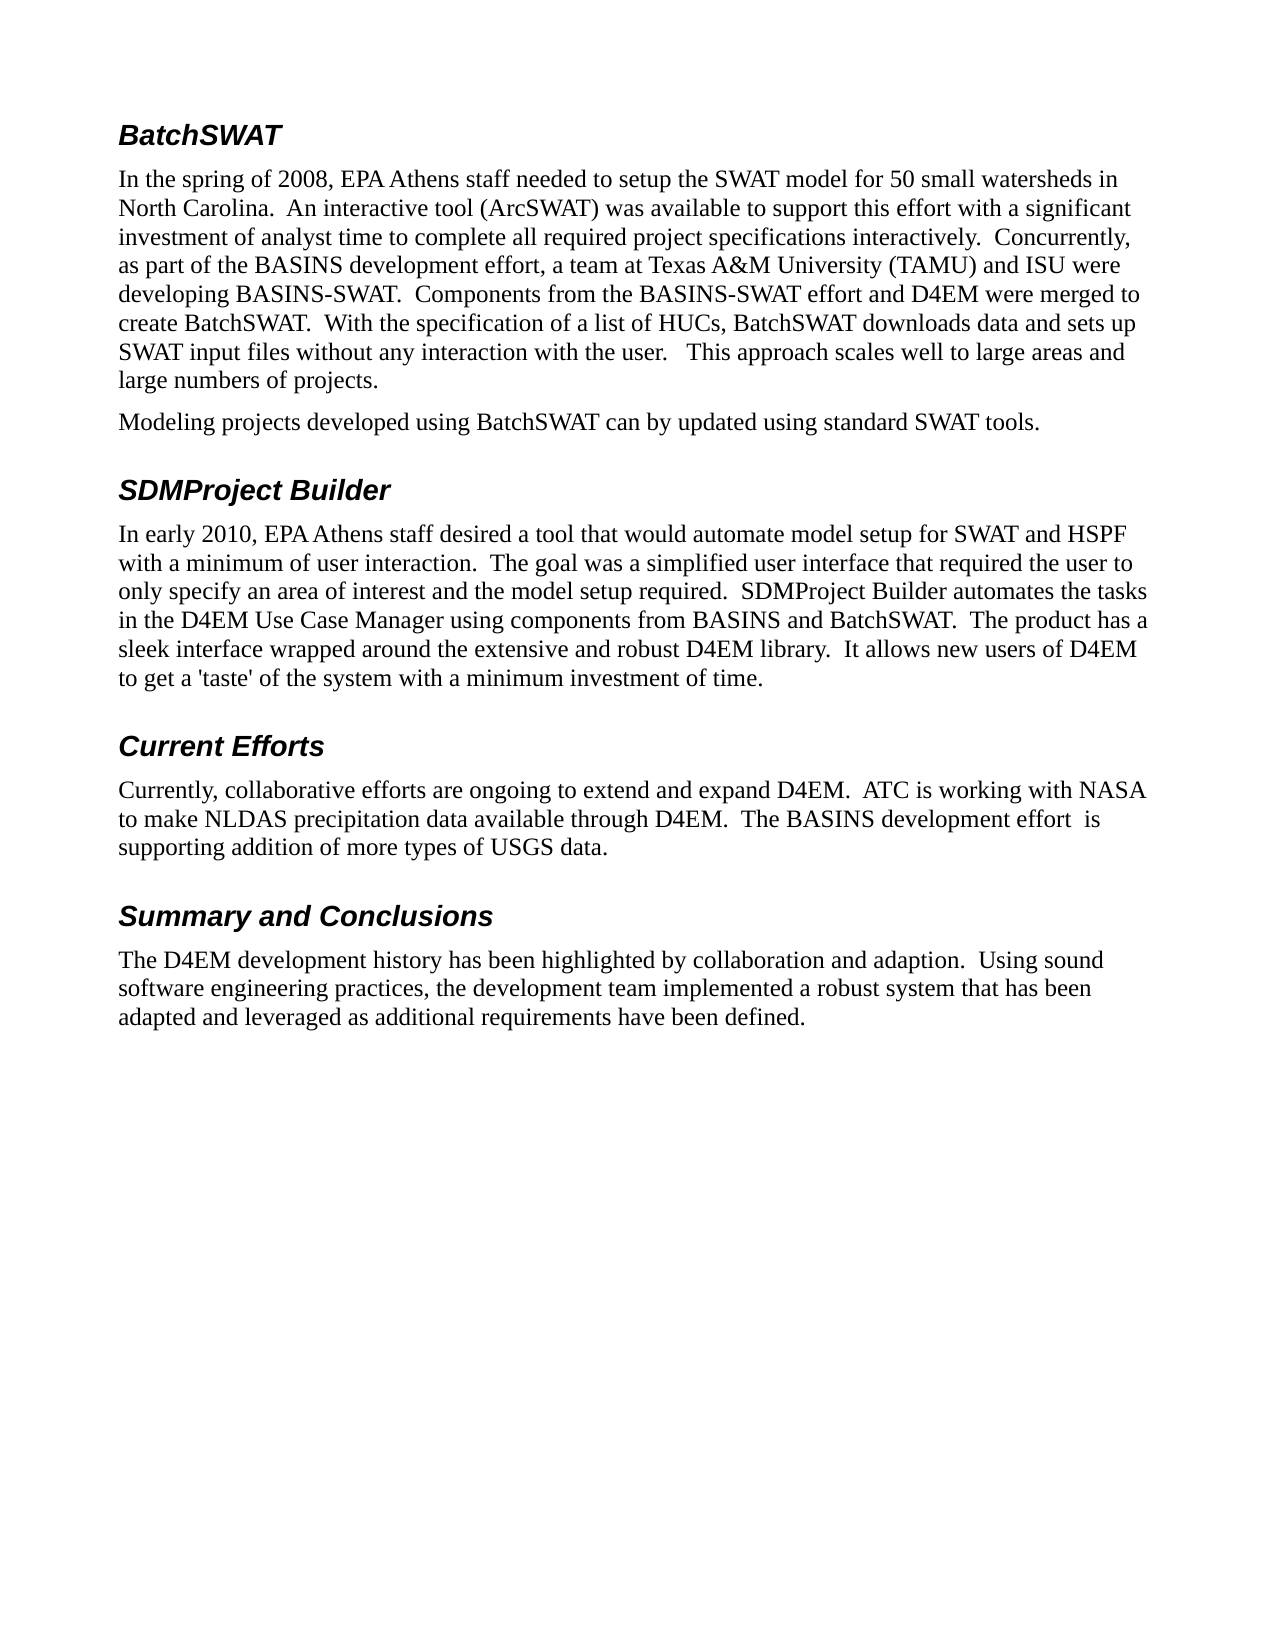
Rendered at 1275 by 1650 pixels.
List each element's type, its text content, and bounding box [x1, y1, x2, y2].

subtitle SDMProject Builder [118, 473, 1157, 506]
subtitle Current Efforts [118, 729, 1157, 762]
subtitle BatchSWAT [118, 118, 1157, 152]
text In the spring of 2008, EPA Athens staff needed to setup the SWAT model for 50 small watersheds in North Carolina. An interactive tool (ArcSWAT) was available to support this effort with a significant investment of analyst time to complete all required project specifications interactively. Concurrently, as part of the BASINS development effort, a team at Texas A&M University (TAMU) and ISU were developing BASINS-SWAT. Components from the BASINS-SWAT effort and D4EM were merged to create BatchSWAT. With the specification of a list of HUCs, BatchSWAT downloads data and sets up SWAT input files without any interaction with the user. This approach scales well to large areas and large numbers of projects. [118, 164, 1157, 394]
text In early 2010, EPA Athens staff desired a tool that would automate model setup for SWAT and HSPF with a minimum of user interaction. The goal was a simplified user interface that required the user to only specify an area of interest and the model setup required. SDMProject Builder automates the tasks in the D4EM Use Case Manager using components from BASINS and BatchSWAT. The product has a sleek interface wrapped around the extensive and robust D4EM library. It allows new users of D4EM to get a 'taste' of the system with a minimum investment of time. [118, 519, 1157, 691]
text Currently, collaborative efforts are ongoing to extend and expand D4EM. ATC is working with NASA to make NLDAS precipitation data available through D4EM. The BASINS development effort is supporting addition of more types of USGS data. [118, 775, 1157, 861]
subtitle Summary and Conclusions [118, 899, 1157, 932]
text The D4EM development history has been highlighted by collaboration and adaption. Using sound software engineering practices, the development team implemented a robust system that has been adapted and leveraged as additional requirements have been defined. [118, 945, 1157, 1031]
text Modeling projects developed using BatchSWAT can by updated using standard SWAT tools. [118, 407, 1157, 435]
